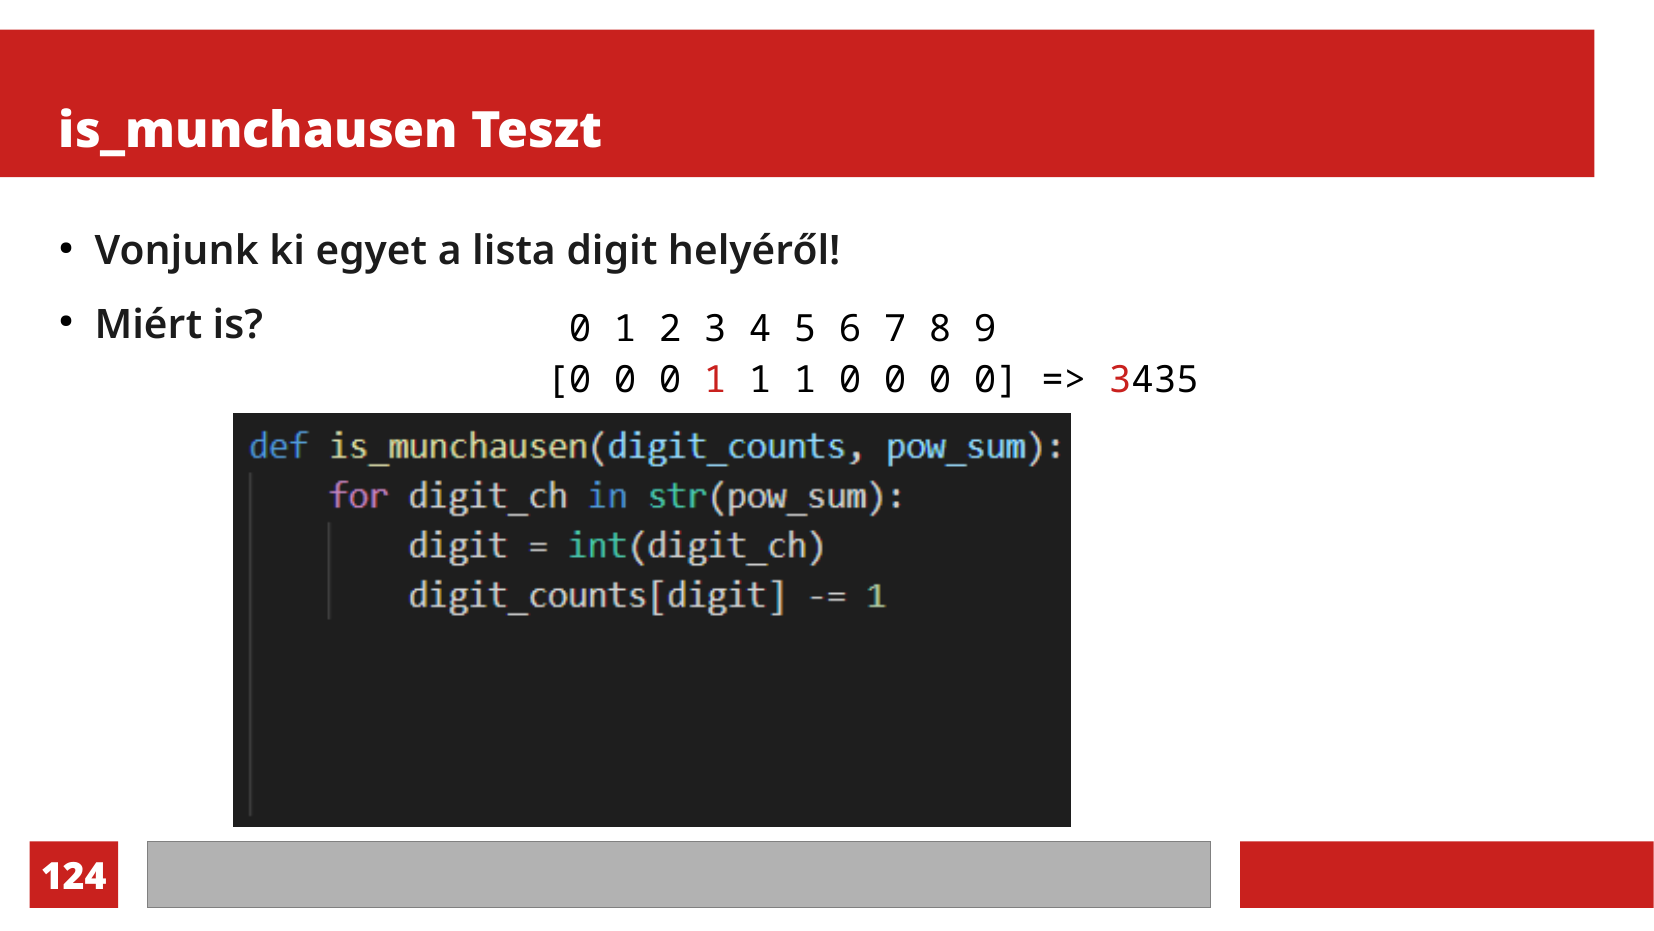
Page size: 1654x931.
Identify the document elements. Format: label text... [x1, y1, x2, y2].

title is_munchausen Teszt [59, 44, 1595, 163]
picture [233, 413, 1071, 827]
list Vonjunk ki egyet a lista digit helyéről! Miért is? [59, 221, 1565, 384]
text_box 0 1 2 3 4 5 6 7 8 9 [0 0 0 1 1 1 0 0 0 0] => 3435 [531, 294, 1506, 384]
